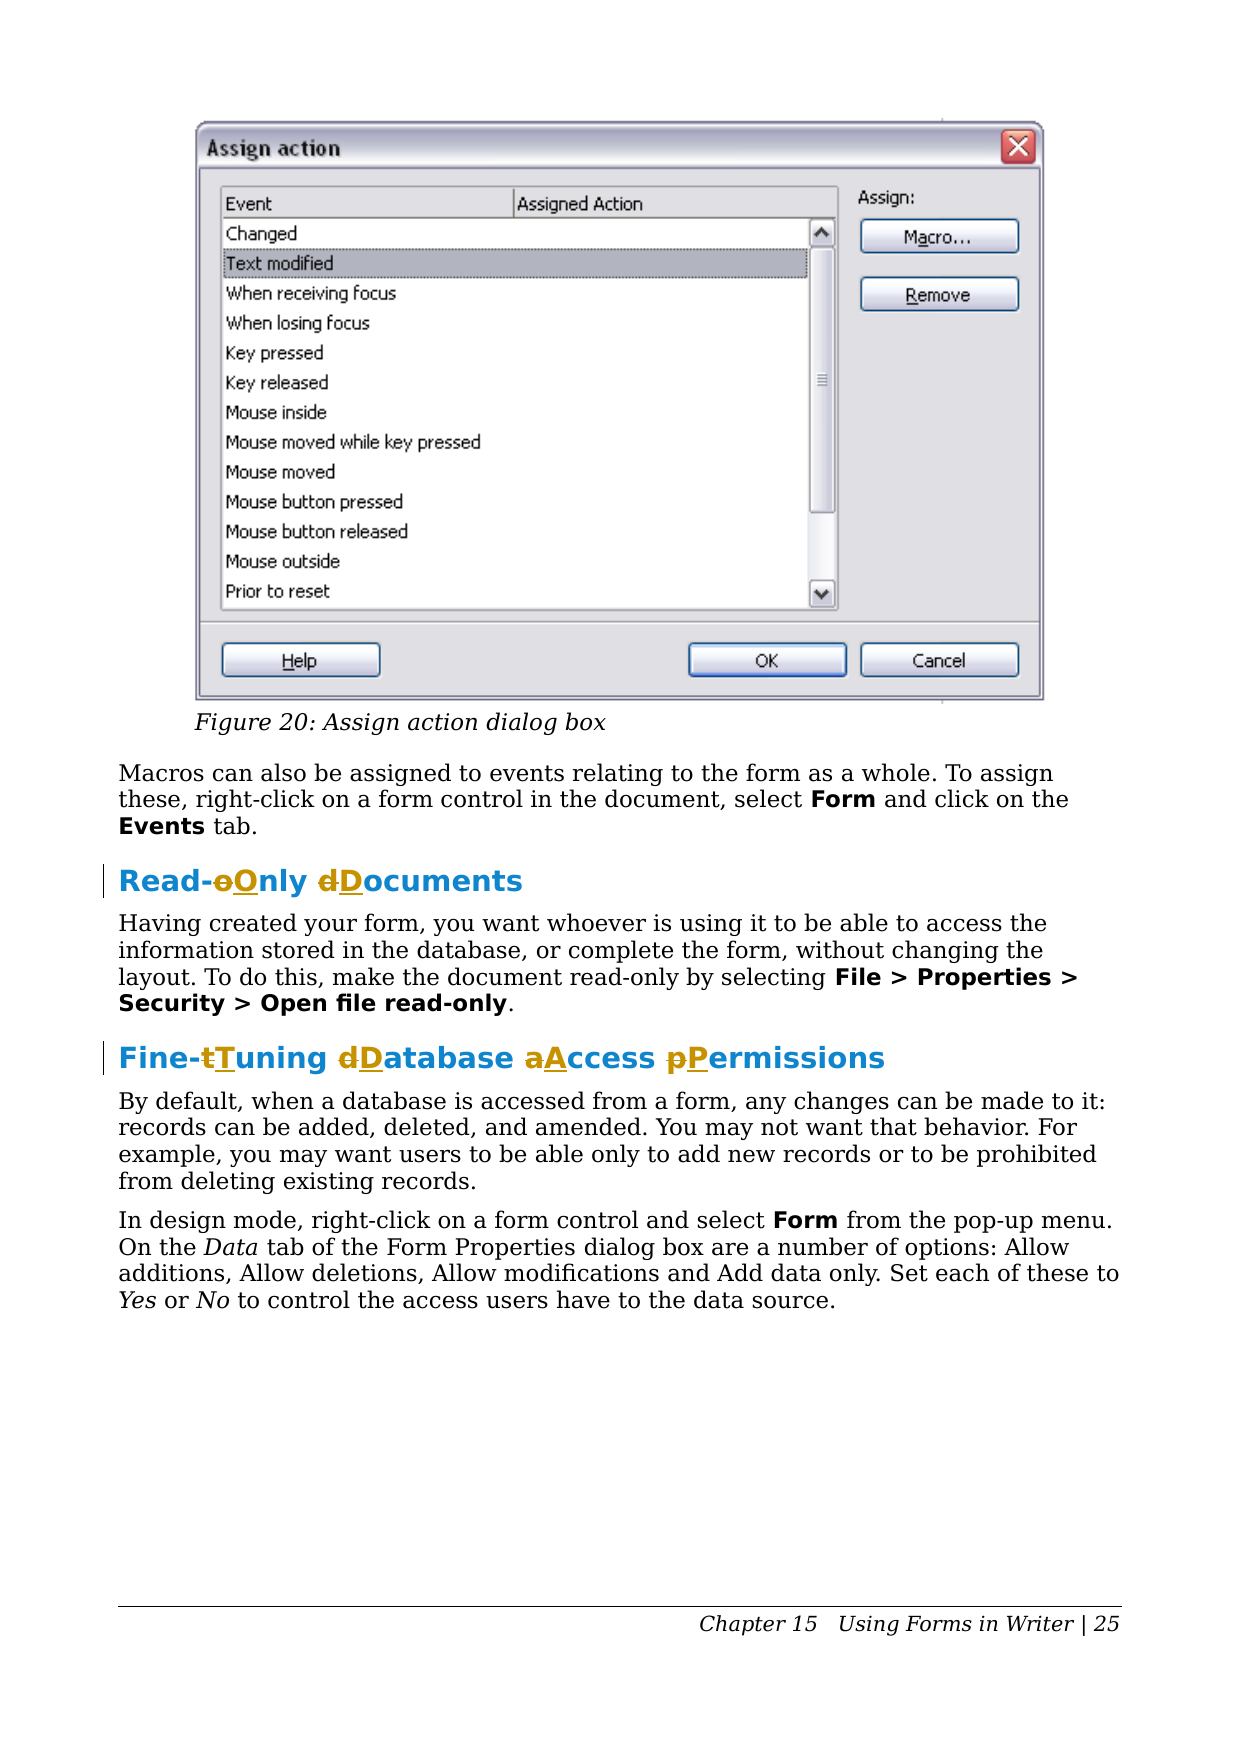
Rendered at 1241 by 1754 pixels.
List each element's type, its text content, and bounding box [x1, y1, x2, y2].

text By default, when a database is accessed from a form, any changes can be made to it: records can be added, deleted, and amended. You may not want that behavior. For example, you may want users to be able only to add new records or to be prohibited from deleting existing records. [118, 1088, 1122, 1194]
text In design mode, right-click on a form control and select Form from the pop-up menu. On the Data tab of the Form Properties dialog box are a number of options: Allow additions, Allow deletions, Allow modifications and Add data only. Set each of these to Yes or No to control the access users have to the data source. [118, 1207, 1122, 1314]
text Having created your form, you want whoever is using it to be able to access the information stored in the database, or complete the form, without changing the layout. To do this, make the document read-only by selecting File > Properties > Security > Open file read-only. [118, 911, 1122, 1017]
subtitle Read-Only Documents [118, 864, 1122, 898]
picture [194, 118, 1046, 704]
text Macros can also be assigned to events relating to the form as a whole. To assign these, right-click on a form control in the document, select Form and click on the Events tab. [118, 760, 1122, 840]
text Figure 20: Assign action dialog box [194, 709, 1046, 736]
subtitle Fine-Tuning Database Access Permissions [118, 1041, 1122, 1075]
